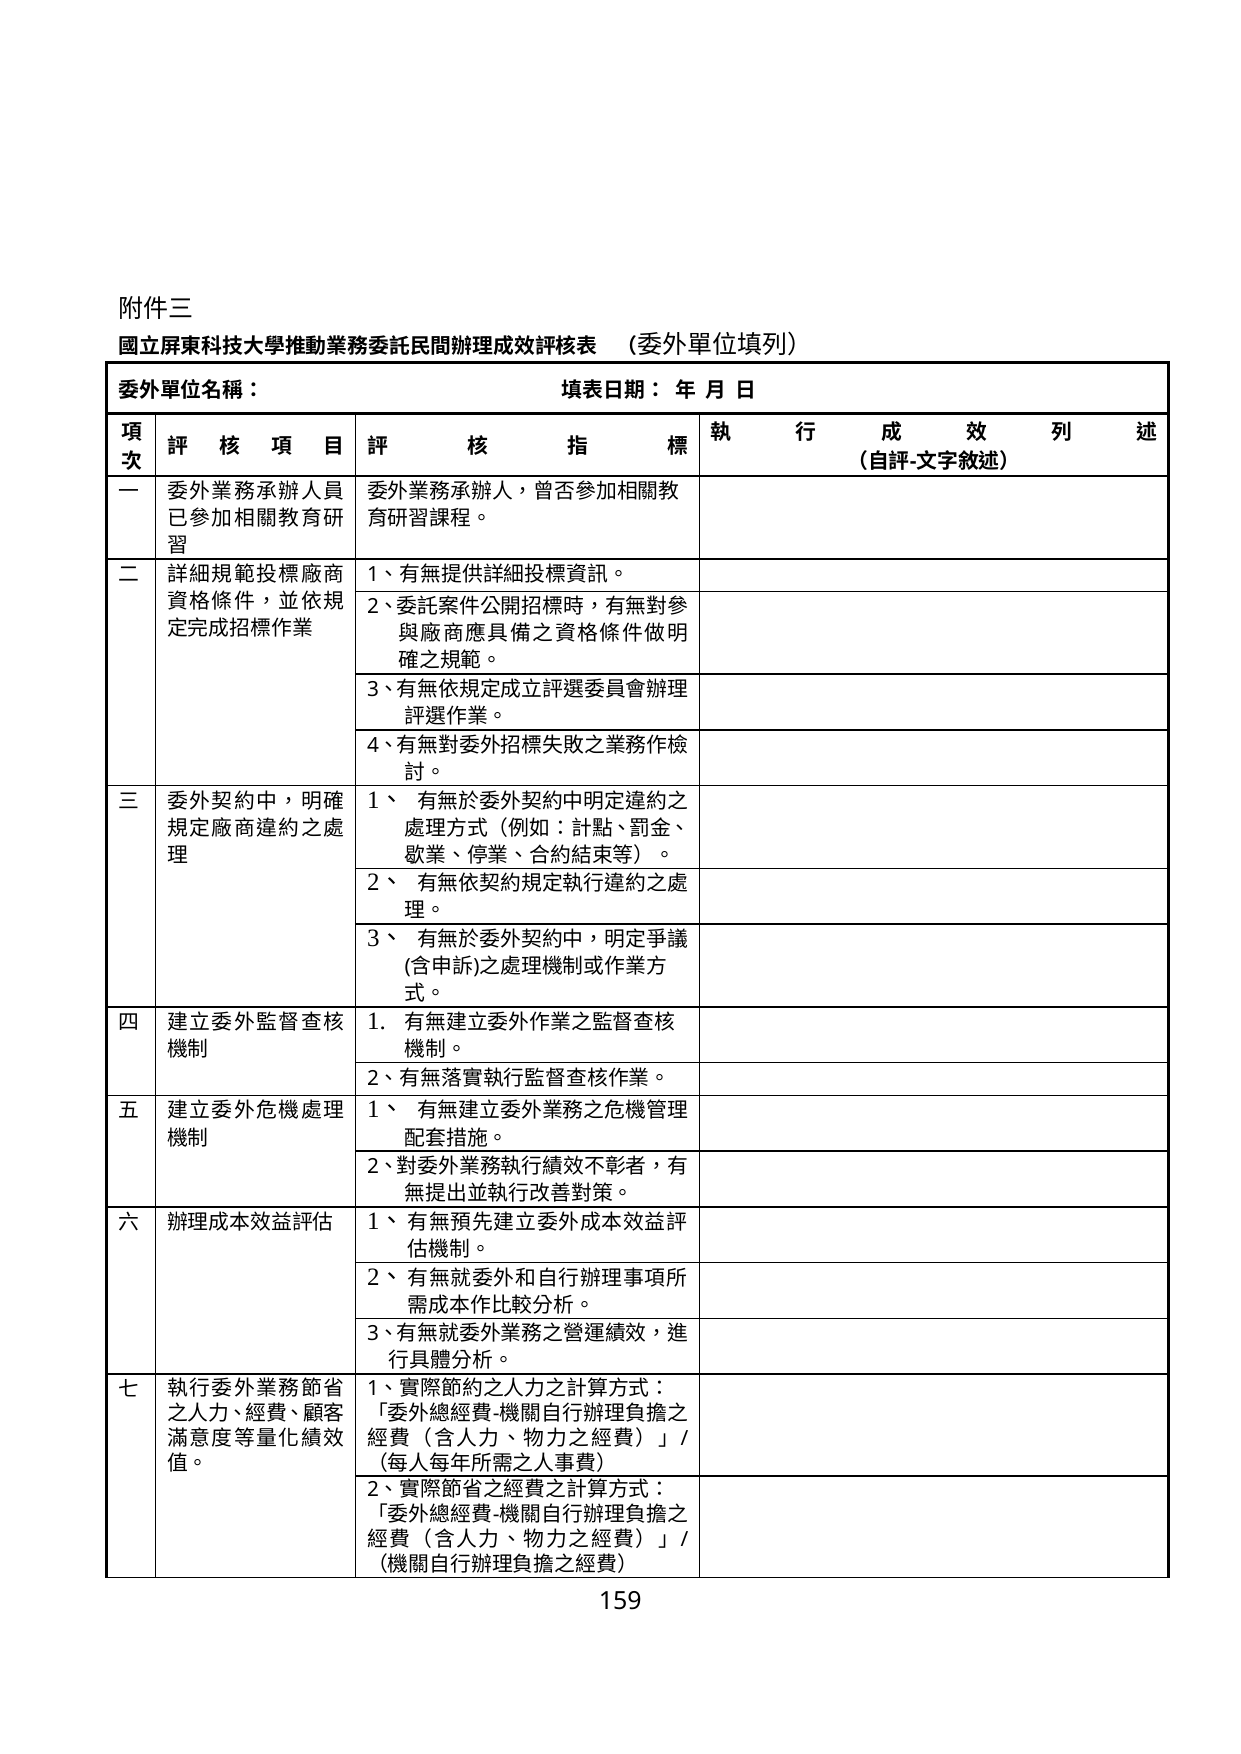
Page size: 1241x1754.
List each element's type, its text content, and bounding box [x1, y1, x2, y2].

table_cell [700, 1096, 1167, 1150]
table_cell 七 [108, 1375, 155, 1576]
table_cell [700, 1152, 1167, 1206]
table_cell 二 [108, 560, 155, 785]
table_cell 2、對委外業務執行績效不彰者，有無提出並執行改善對策。 [356, 1152, 699, 1206]
table_cell 2、實際節省之經費之計算方式： 「委外總經費-機關自行辦理負擔之經費（含人力、物力之經費）」/（機關自行辦理負擔之經費） [356, 1477, 699, 1576]
table_cell 有無就委外和自行辦理事項所需成本作比較分析。 [356, 1263, 699, 1318]
table_cell [700, 1375, 1167, 1475]
table_cell 執行成效列述 （自評-文字敘述） [700, 415, 1167, 475]
table_cell 3、有無依規定成立評選委員會辦理評選作業。 [356, 675, 699, 729]
table_cell 有無建立委外作業之監督查核機制。 [356, 1008, 699, 1062]
table_cell [700, 731, 1167, 785]
table_header 委外單位名稱： 填表日期： 年 月 日 [108, 364, 1167, 412]
text 國立屏東科技大學推動業務委託民間辦理成效評核表 （委外單位填列） [118, 325, 1122, 361]
table_cell 1、實際節約之人力之計算方式： 「委外總經費-機關自行辦理負擔之經費（含人力、物力之經費）」/（每人每年所需之人事費） [356, 1375, 699, 1475]
table_cell 1、有無提供詳細投標資訊。 [356, 560, 699, 591]
table_cell 有無預先建立委外成本效益評估機制。 [356, 1208, 699, 1262]
table_cell 有無於委外契約中，明定爭議(含申訴)之處理機制或作業方式。 [356, 925, 699, 1006]
table_cell 2、有無落實執行監督查核作業。 [356, 1063, 699, 1095]
table_cell 建立委外危機處理機制 [156, 1096, 355, 1206]
table_cell 有無於委外契約中明定違約之處理方式（例如：計點、罰金、歇業、停業、合約結束等）。 [356, 786, 699, 868]
table_cell 詳細規範投標廠商資格條件，並依規定完成招標作業 [156, 560, 355, 785]
table_cell 建立委外監督查核機制 [156, 1008, 355, 1095]
table_cell [700, 1319, 1167, 1373]
table_cell 有無建立委外業務之危機管理配套措施。 [356, 1096, 699, 1150]
table_cell [700, 1477, 1167, 1576]
table_cell [700, 1263, 1167, 1318]
table_cell 委外業務承辦人員已參加相關教育研習 [156, 477, 355, 558]
table_cell [700, 1008, 1167, 1062]
table_cell [700, 477, 1167, 558]
table_cell 2、委託案件公開招標時，有無對參與廠商應具備之資格條件做明確之規範。 [356, 592, 699, 673]
table_cell [700, 592, 1167, 673]
table_cell [700, 925, 1167, 1006]
table_cell [700, 560, 1167, 591]
table_cell [700, 786, 1167, 868]
table_cell 辦理成本效益評估 [156, 1208, 355, 1373]
table_cell 項次 [108, 415, 155, 475]
table_cell 四 [108, 1008, 155, 1095]
table_cell [700, 1208, 1167, 1262]
table_cell 委外業務承辦人，曾否參加相關教育研習課程。 [356, 477, 699, 558]
table_cell 4、有無對委外招標失敗之業務作檢討。 [356, 731, 699, 785]
text 附件三 [118, 288, 1122, 325]
table_cell [700, 1063, 1167, 1095]
table_cell 評核項目 [156, 415, 355, 475]
table_cell 評核指標 [356, 415, 699, 475]
table_cell [700, 675, 1167, 729]
table_cell 三 [108, 786, 155, 1006]
table_cell 3、有無就委外業務之營運績效，進行具體分析。 [356, 1319, 699, 1373]
table_cell 一 [108, 477, 155, 558]
table_cell [700, 869, 1167, 923]
table_cell 六 [108, 1208, 155, 1373]
table_cell 有無依契約規定執行違約之處理。 [356, 869, 699, 923]
table_cell 委外契約中，明確規定廠商違約之處理 [156, 786, 355, 1006]
table_cell 執行委外業務節省之人力、經費、顧客滿意度等量化績效值。 [156, 1375, 355, 1576]
table_cell 五 [108, 1096, 155, 1206]
